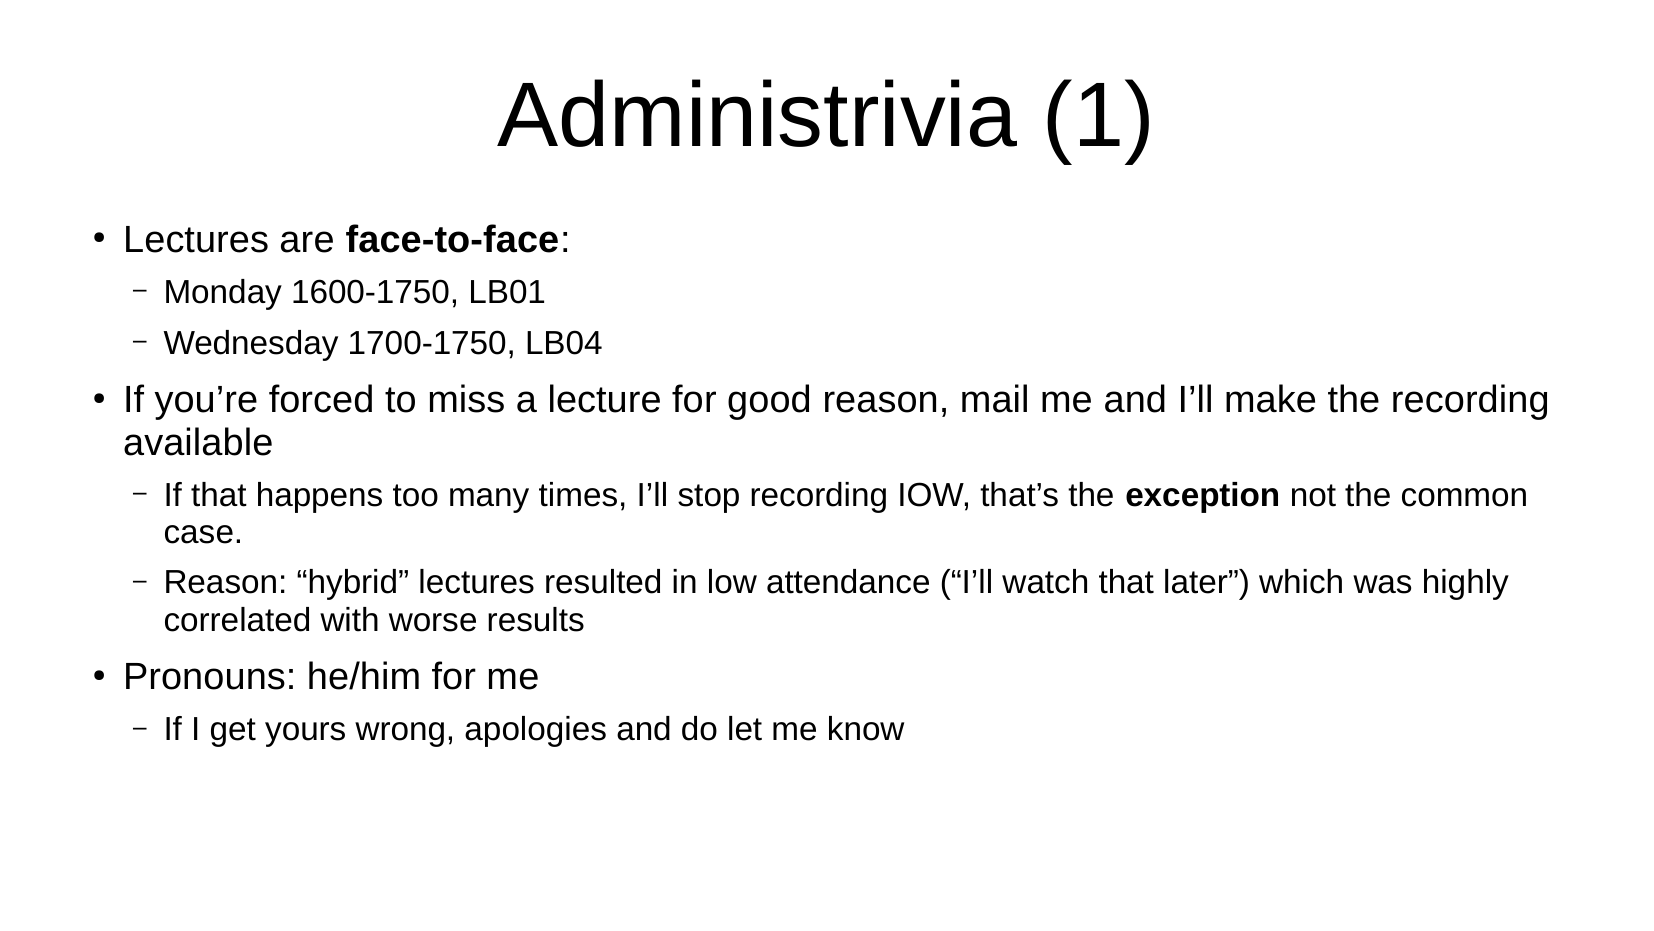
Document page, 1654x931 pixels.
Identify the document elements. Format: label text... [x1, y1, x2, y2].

list Lectures are face-to-face: Monday 1600-1750, LB01 Wednesday 1700-1750, LB04 If you’re forced to miss a lecture for good reason, mail me and I’ll make the recording available If that happens too many times, I’ll stop recording IOW, that’s the exception not the common case. Reason: “hybrid” lectures resulted in low attendance (“I’ll watch that later”) which was highly correlated with worse results Pronouns: he/him for me If I get yours wrong, apologies and do let me know [82, 217, 1571, 758]
title Administrivia (1) [82, 37, 1571, 193]
